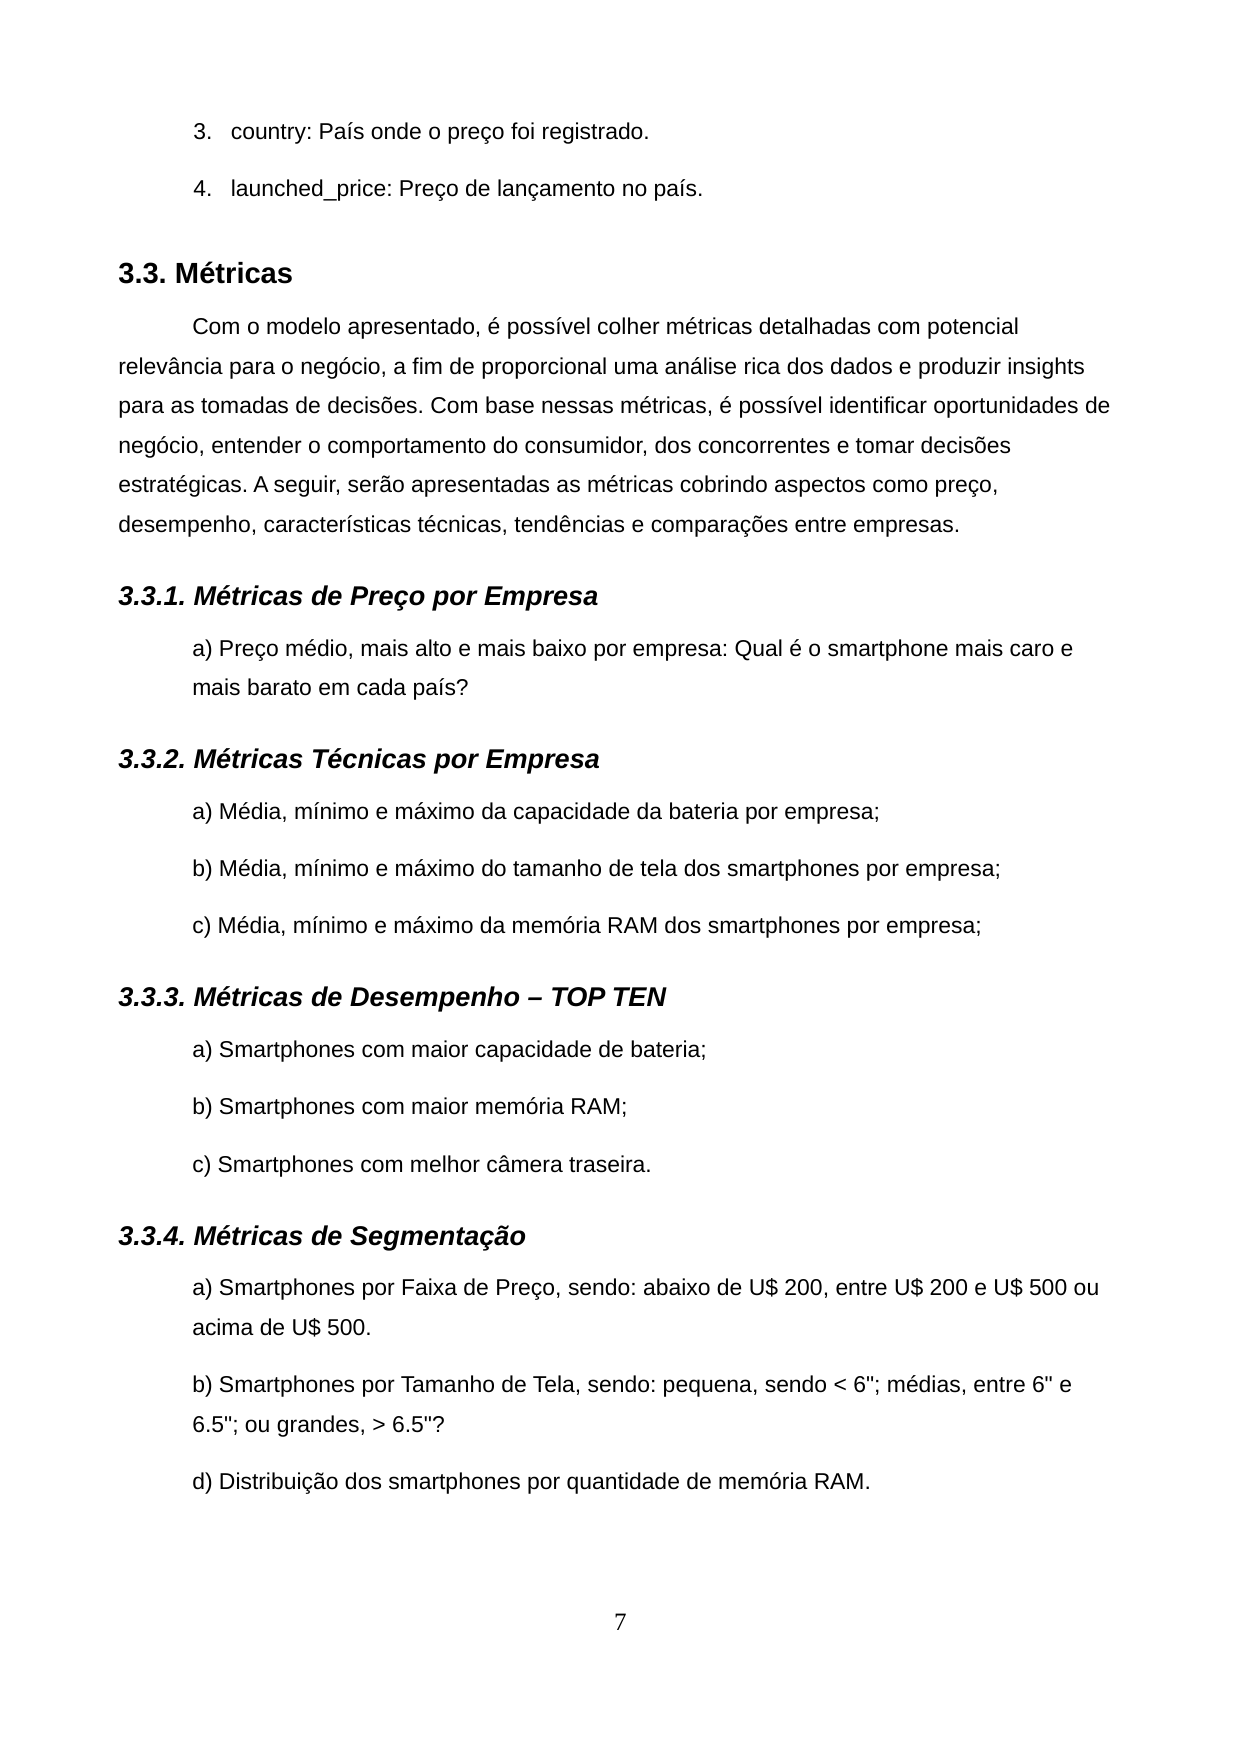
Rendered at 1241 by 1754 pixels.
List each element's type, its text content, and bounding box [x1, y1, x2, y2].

text b) Smartphones com maior memória RAM; [192, 1093, 1122, 1120]
text a) Smartphones por Faixa de Preço, sendo: abaixo de U$ 200, entre U$ 200 e U$ 500 ou acima de U$ 500. [192, 1274, 1122, 1340]
text b) Smartphones por Tamanho de Tela, sendo: pequena, sendo < 6"; médias, entre 6" e 6.5"; ou grandes, > 6.5"? [192, 1371, 1122, 1437]
text a) Smartphones com maior capacidade de bateria; [192, 1036, 1122, 1062]
text c) Média, mínimo e máximo da memória RAM dos smartphones por empresa; [192, 912, 1122, 939]
subtitle 3.3.1. Métricas de Preço por Empresa [118, 580, 1122, 611]
text Com o modelo apresentado, é possível colher métricas detalhadas com potencial relevância para o negócio, a fim de proporcional uma análise rica dos dados e produzir insights para as tomadas de decisões. Com base nessas métricas, é possível identificar oportunidades de negócio, entender o comportamento do consumidor, dos concorrentes e tomar decisões estratégicas. A seguir, serão apresentadas as métricas cobrindo aspectos como preço, desempenho, características técnicas, tendências e comparações entre empresas. [118, 313, 1122, 537]
list country: País onde o preço foi registrado. [193, 118, 1122, 144]
text a) Preço médio, mais alto e mais baixo por empresa: Qual é o smartphone mais caro e mais barato em cada país? [192, 634, 1122, 700]
text c) Smartphones com melhor câmera traseira. [192, 1151, 1122, 1177]
subtitle 3.3.2. Métricas Técnicas por Empresa [118, 743, 1122, 774]
list launched_price: Preço de lançamento no país. [193, 175, 1122, 202]
subtitle 3.3.3. Métricas de Desempenho – TOP TEN [118, 981, 1122, 1012]
text d) Distribuição dos smartphones por quantidade de memória RAM. [192, 1468, 1122, 1494]
text a) Média, mínimo e máximo da capacidade da bateria por empresa; [192, 798, 1122, 824]
subtitle 3.3.4. Métricas de Segmentação [118, 1219, 1122, 1251]
text b) Média, mínimo e máximo do tamanho de tela dos smartphones por empresa; [192, 855, 1122, 881]
subtitle 3.3. Métricas [118, 256, 1122, 290]
